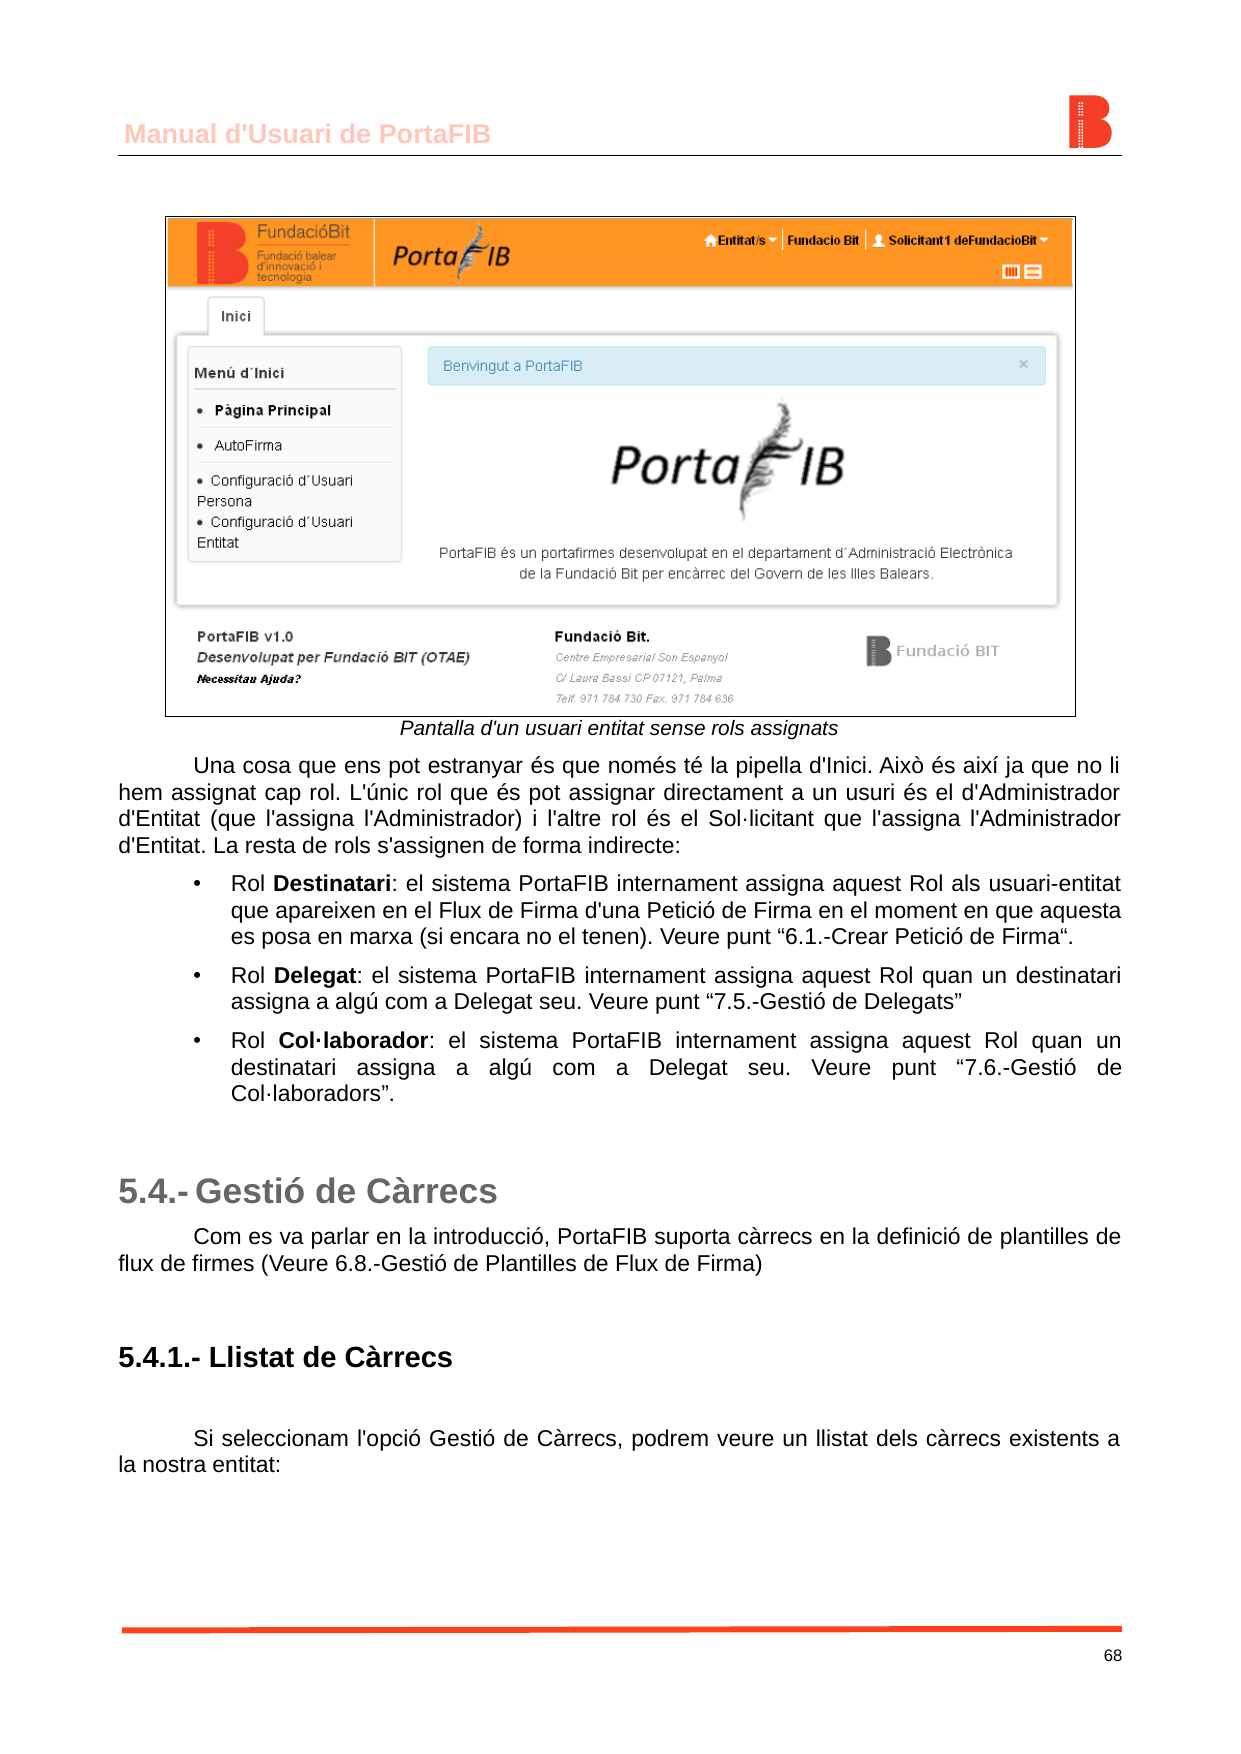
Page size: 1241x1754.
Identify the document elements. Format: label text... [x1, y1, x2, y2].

text Si seleccionam l'opció Gestió de Càrrecs, podrem veure un llistat dels càrrecs existents a la nostra entitat: [118, 1425, 1122, 1477]
picture [167, 218, 1073, 713]
text Una cosa que ens pot estranyar és que només té la pipella d'Inici. Això és així ja que no li hem assignat cap rol. L'únic rol que és pot assignar directament a un usuri és el d'Administrador d'Entitat (que l'assigna l'Administrador) i l'altre rol és el Sol·licitant que l'assigna l'Administrador d'Entitat. La resta de rols s'assignen de forma indirecte: [118, 752, 1122, 858]
list Rol Destinatari: el sistema PortaFIB internament assigna aquest Rol als usuari-entitat que apareixen en el Flux de Firma d'una Petició de Firma en el moment en que aquesta es posa en marxa (si encara no el tenen). Veure punt “6.1.-Crear Petició de Firma“. [193, 870, 1122, 949]
list Rol Col·laborador: el sistema PortaFIB internament assigna aquest Rol quan un destinatari assigna a algú com a Delegat seu. Veure punt “7.6.-Gestió de Col·laboradors”. [193, 1027, 1122, 1106]
list Rol Delegat: el sistema PortaFIB internament assigna aquest Rol quan un destinatari assigna a algú com a Delegat seu. Veure punt “7.5.-Gestió de Delegats” [193, 962, 1122, 1015]
text Pantalla d'un usuari entitat sense rols assignats [118, 713, 1122, 740]
subtitle Gestió de Càrrecs [118, 1170, 1122, 1211]
text Com es va parlar en la introducció, PortaFIB suporta càrrecs en la definició de plantilles de flux de firmes (Veure 6.8.-Gestió de Plantilles de Flux de Firma) [118, 1223, 1122, 1276]
picture [1063, 94, 1117, 150]
subtitle Llistat de Càrrecs [118, 1340, 1122, 1373]
